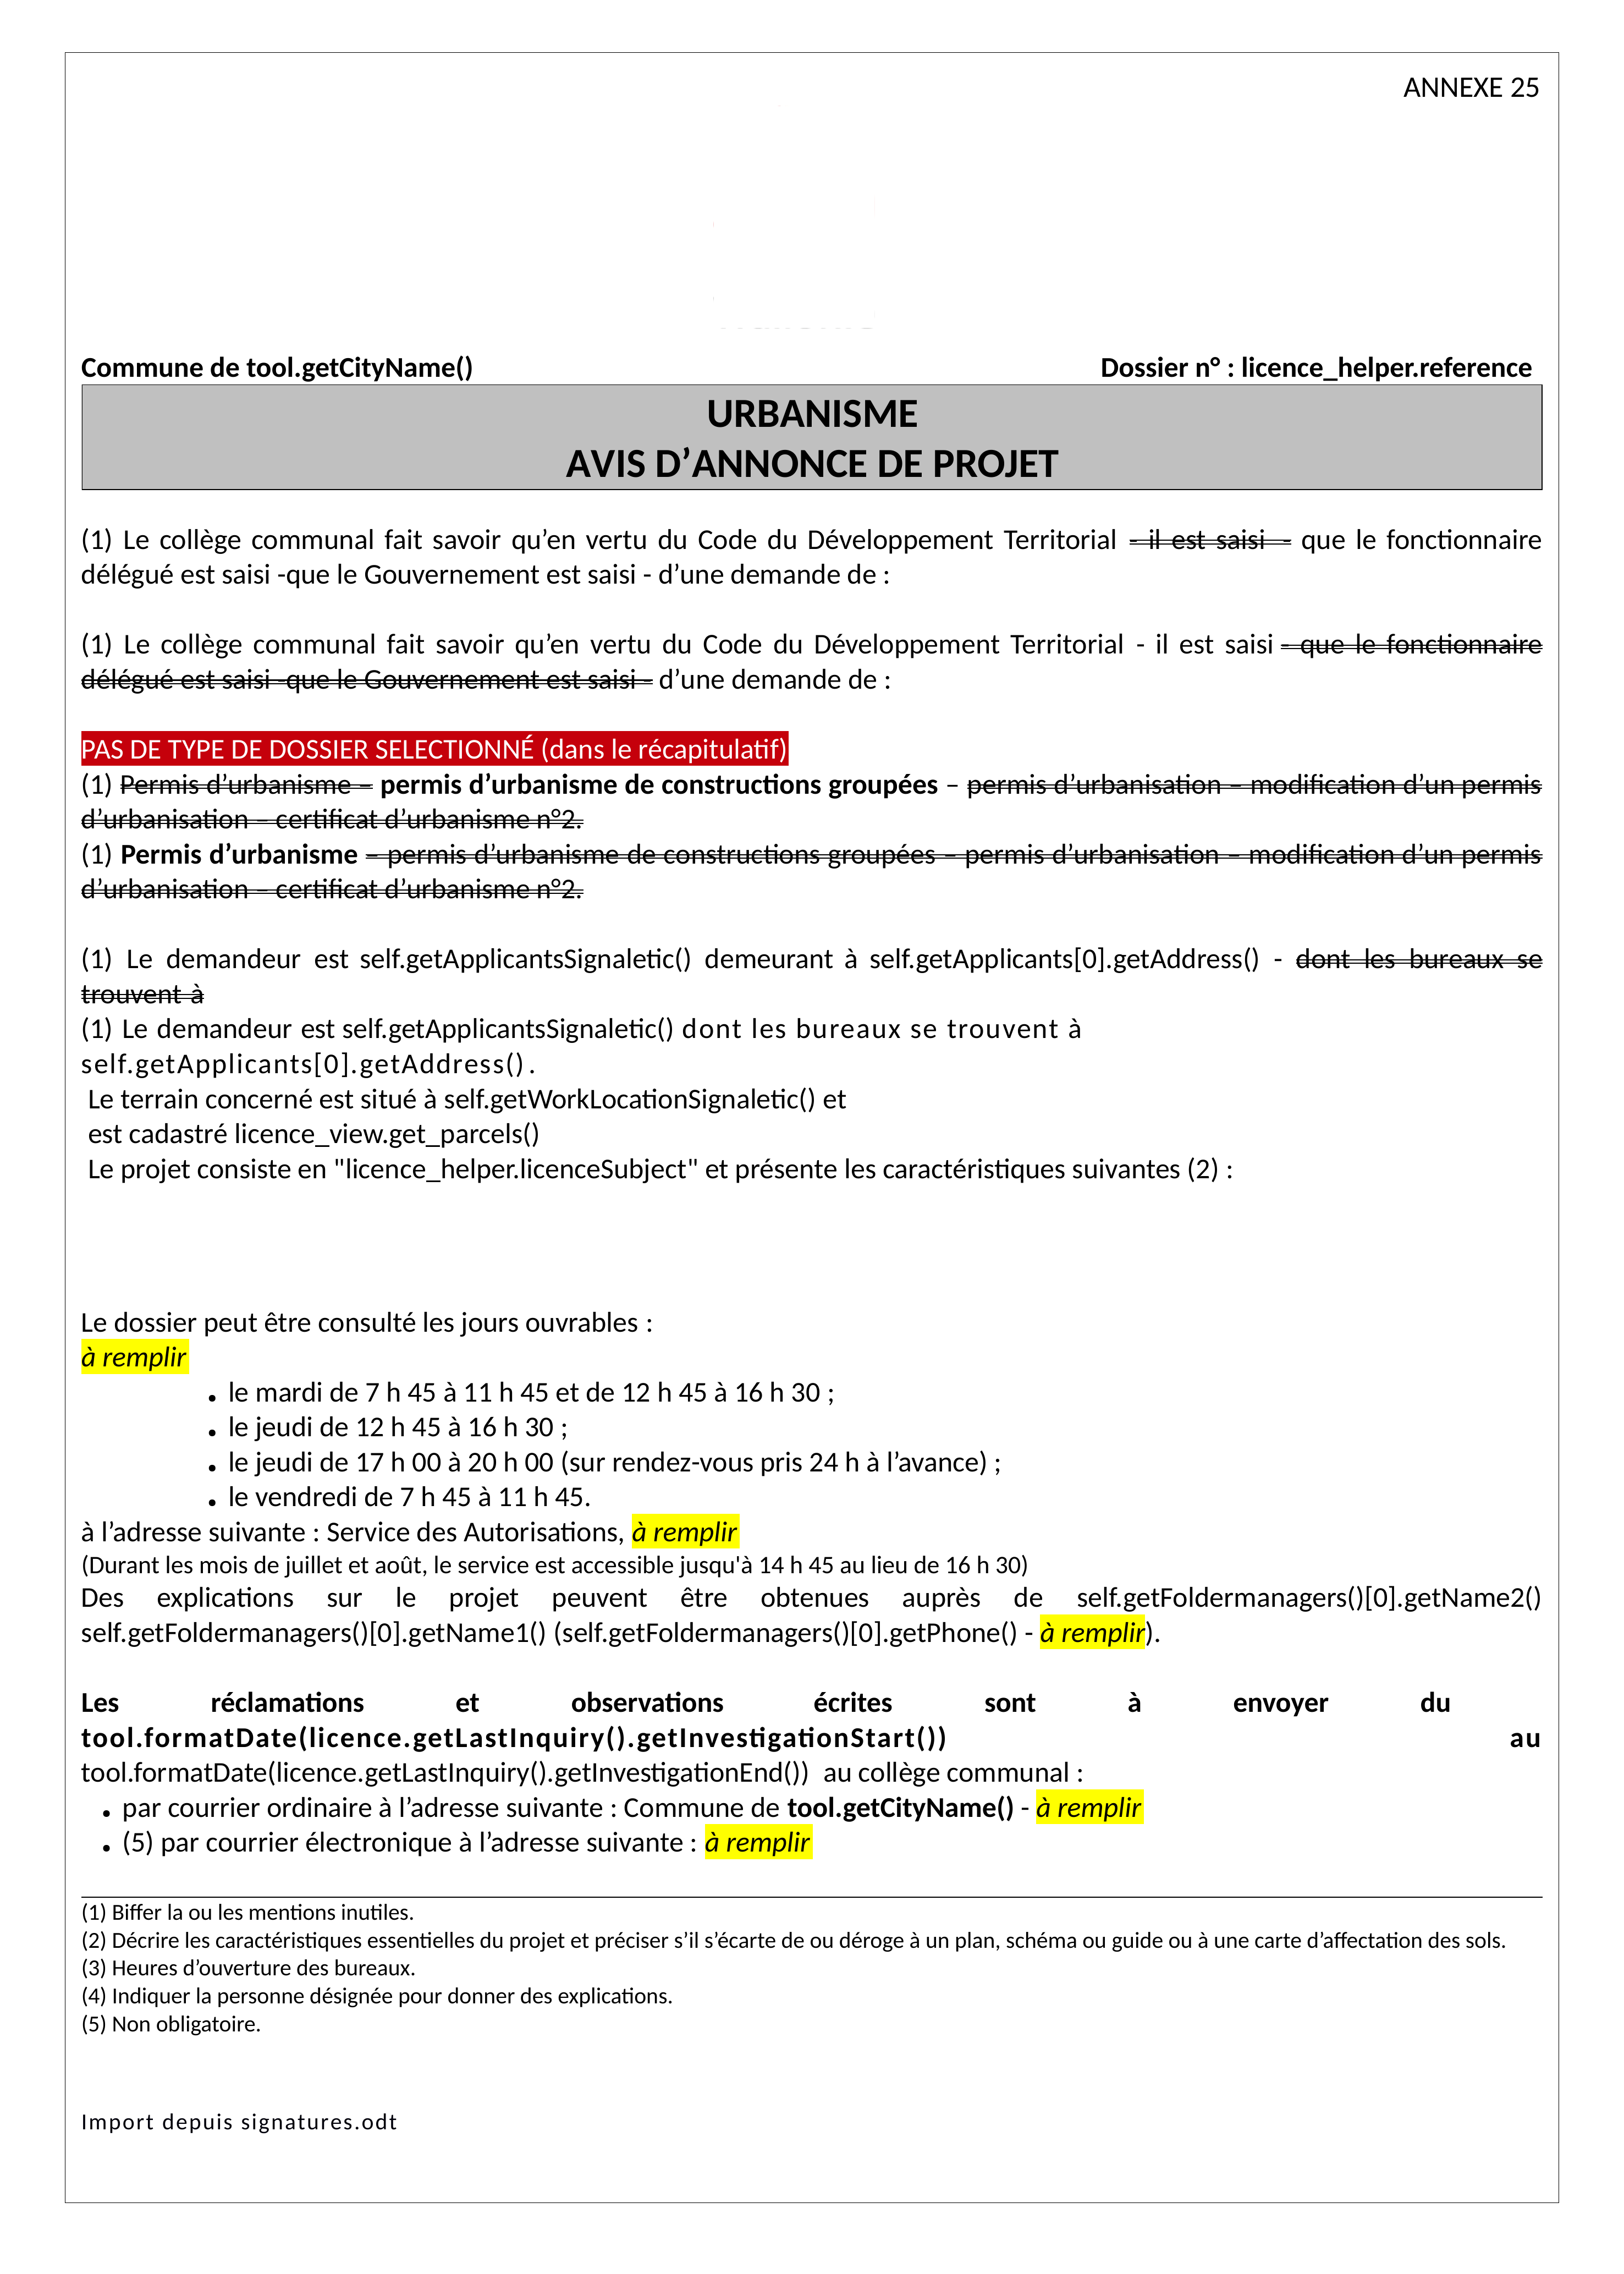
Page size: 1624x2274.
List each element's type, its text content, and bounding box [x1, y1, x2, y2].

text (5) Non obligatoire. [81, 2009, 1543, 2037]
text Le dossier peut être consulté les jours ouvrables : [81, 1304, 1543, 1339]
text (2) Décrire les caractéristiques essentielles du projet et préciser s’il s’écarte de ou déroge à un plan, schéma ou guide ou à une carte d’affectation des sols. [81, 1926, 1543, 1953]
text Import depuis signatures.odt [81, 2107, 1543, 2135]
text à remplir [81, 1339, 1543, 1374]
list le vendredi de 7 h 45 à 11 h 45. [207, 1479, 1543, 1514]
list PAS DE TYPE DE DOSSIER SELECTIONNÉ (dans le récapitulatif) [81, 731, 1543, 766]
list par courrier ordinaire à l’adresse suivante : Commune de tool.getCityName() - à remplir [102, 1789, 1543, 1824]
text Le projet consiste en "licence_helper.licenceSubject" et présente les caractéristiques suivantes (2) : [88, 1150, 1538, 1185]
text (3) Heures d’ouverture des bureaux. [81, 1953, 1543, 1981]
list (5) par courrier électronique à l’adresse suivante : à remplir [102, 1824, 1543, 1859]
text Les réclamations et observations écrites sont à envoyer du tool.formatDate(licence.getLastInquiry().getInvestigationStart()) au tool.formatDate(licence.getLastInquiry().getInvestigationEnd()) au collège communal : [81, 1684, 1543, 1789]
list le mardi de 7 h 45 à 11 h 45 et de 12 h 45 à 16 h 30 ; [207, 1374, 1543, 1409]
list (1) Permis d’urbanisme – permis d’urbanisme de constructions groupées – permis d’urbanisation – modification d’un permis d’urbanisation – certificat d’urbanisme n°2. [81, 836, 1543, 906]
list le jeudi de 17 h 00 à 20 h 00 (sur rendez-vous pris 24 h à l’avance) ; [207, 1444, 1543, 1479]
text Commune de tool.getCityName() Dossier n° : licence_helper.reference [81, 349, 1543, 384]
text AVIS D’ANNONCE DE PROJET [214, 437, 1411, 487]
text (1) Le collège communal fait savoir qu’en vertu du Code du Développement Territorial - il est saisi - que le fonctionnaire délégué est saisi -que le Gouvernement est saisi - d’une demande de : [81, 626, 1543, 696]
text (1) Le demandeur est self.getApplicantsSignaletic() dont les bureaux se trouvent à self.getApplicants[0].getAddress(). [81, 1010, 1543, 1080]
text URBANISME [291, 387, 1335, 437]
text (1) Le collège communal fait savoir qu’en vertu du Code du Développement Territorial - il est saisi - que le fonctionnaire délégué est saisi -que le Gouvernement est saisi - d’une demande de : [81, 521, 1543, 591]
text Le terrain concerné est situé à self.getWorkLocationSignaletic() et [88, 1080, 1538, 1116]
text (4) Indiquer la personne désignée pour donner des explications. [81, 1981, 1543, 2009]
list (1) Permis d’urbanisme – permis d’urbanisme de constructions groupées – permis d’urbanisation – modification d’un permis d’urbanisation – certificat d’urbanisme n°2. [81, 766, 1543, 836]
text est cadastré licence_view.get_parcels() [88, 1116, 1538, 1150]
text (Durant les mois de juillet et août, le service est accessible jusqu'à 14 h 45 au lieu de 16 h 30) [81, 1548, 1543, 1579]
text (1) Le demandeur est self.getApplicantsSignaletic() demeurant à self.getApplicants[0].getAddress() - dont les bureaux se trouvent à [81, 941, 1543, 1010]
text ANNEXE 25 [81, 68, 1540, 105]
text à l’adresse suivante : Service des Autorisations, à remplir [81, 1514, 1543, 1548]
text (1) Biffer la ou les mentions inutiles. [81, 1898, 1543, 1926]
text Des explications sur le projet peuvent être obtenues auprès de self.getFoldermanagers()[0].getName2() self.getFoldermanagers()[0].getName1() (self.getFoldermanagers()[0].getPhone() - à remplir). [81, 1579, 1543, 1649]
list le jeudi de 12 h 45 à 16 h 30 ; [207, 1409, 1543, 1444]
